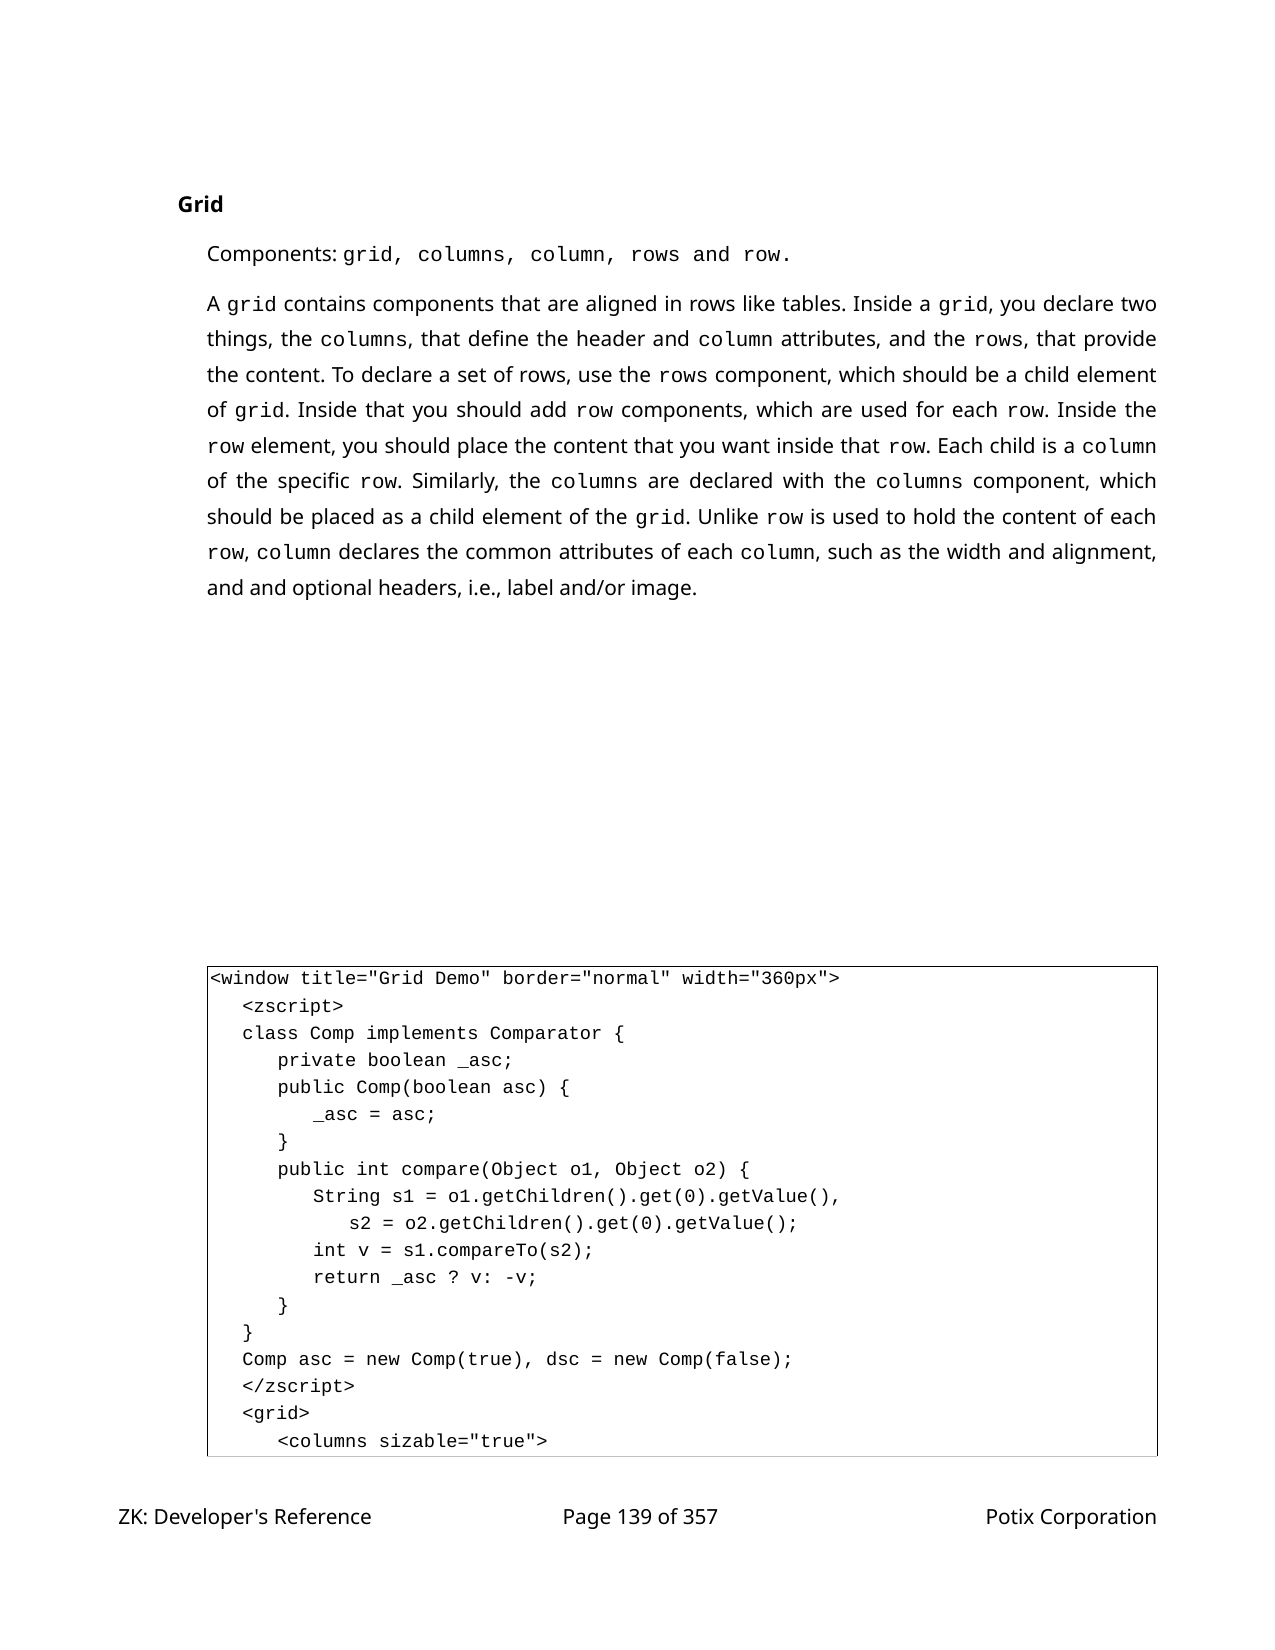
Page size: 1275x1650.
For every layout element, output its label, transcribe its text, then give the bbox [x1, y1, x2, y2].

text String s1 = o1.getChildren().get(0).getValue(), [208, 1184, 1157, 1208]
text private boolean _asc; [208, 1048, 1157, 1072]
text int v = s1.compareTo(s2); [208, 1238, 1157, 1262]
text } [208, 1320, 1157, 1344]
text public int compare(Object o1, Object o2) { [208, 1157, 1157, 1181]
text <columns sizable="true"> [208, 1428, 1157, 1456]
text s2 = o2.getChildren().get(0).getValue(); [208, 1211, 1157, 1235]
text Components: grid, columns, column, rows and row. [207, 239, 1157, 268]
text } [208, 1129, 1157, 1154]
text public Comp(boolean asc) { [208, 1075, 1157, 1099]
subtitle Grid [177, 189, 1157, 219]
text return _asc ? v: -v; [208, 1265, 1157, 1289]
text A grid contains components that are aligned in rows like tables. Inside a grid, you declare two things, the columns, that define the header and column attributes, and the rows, that provide the content. To declare a set of rows, use the rows component, which should be a child element of grid. Inside that you should add row components, which are used for each row. Inside the row element, you should place the content that you want inside that row. Each child is a column of the specific row. Similarly, the columns are declared with the columns component, which should be placed as a child element of the grid. Unlike row is used to hold the content of each row, column declares the common attributes of each column, such as the width and alignment, and and optional headers, i.e., label and/or image. [207, 289, 1157, 601]
text Comp asc = new Comp(true), dsc = new Comp(false); [208, 1347, 1157, 1371]
text </zscript> [208, 1374, 1157, 1398]
text <window title="Grid Demo" border="normal" width="360px"> [208, 967, 1157, 991]
text class Comp implements Comparator { [208, 1021, 1157, 1045]
text <grid> [208, 1401, 1157, 1426]
text } [208, 1292, 1157, 1317]
text _asc = asc; [208, 1102, 1157, 1126]
text <zscript> [208, 993, 1157, 1018]
